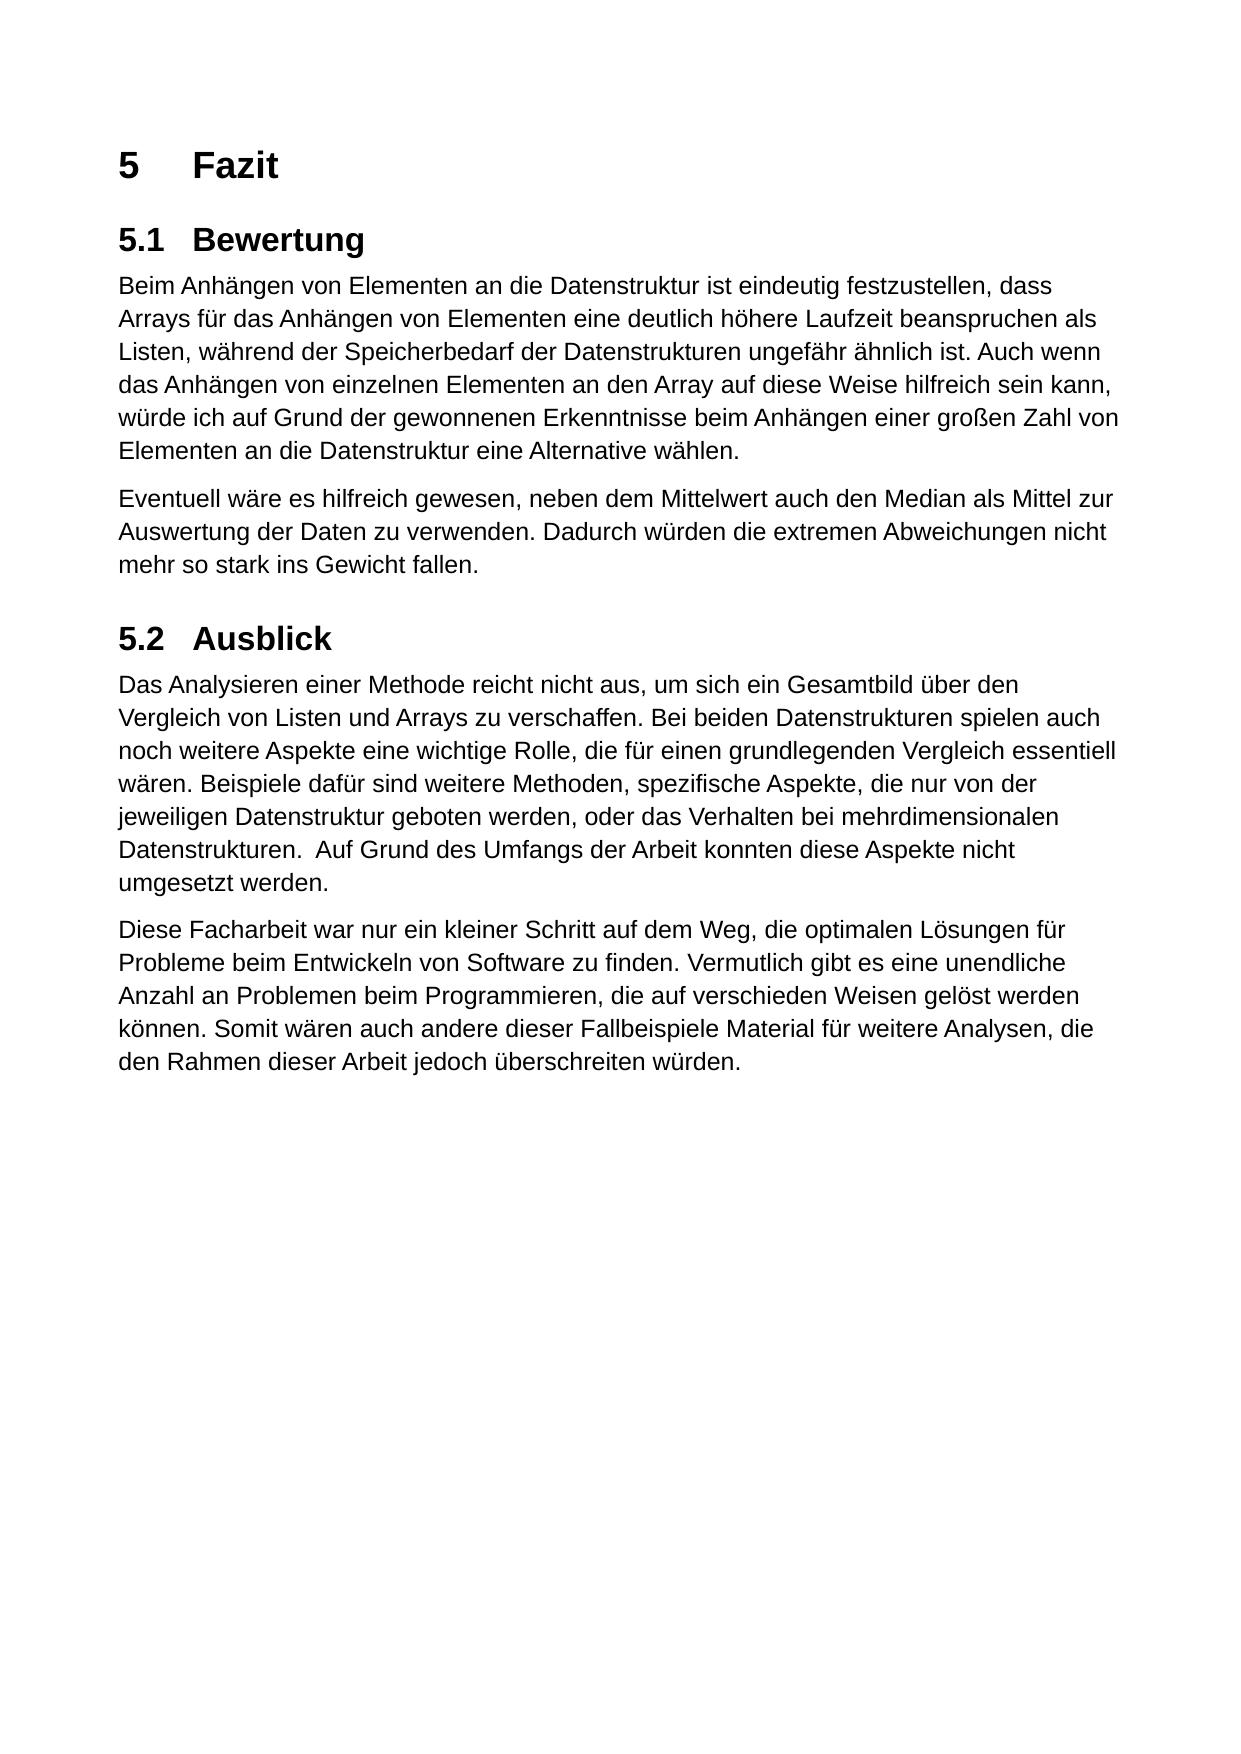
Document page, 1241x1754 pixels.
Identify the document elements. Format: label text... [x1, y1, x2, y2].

subtitle 5.1 Bewertung [118, 220, 1122, 259]
subtitle 5.2 Ausblick [118, 618, 1122, 657]
text Beim Anhängen von Elementen an die Datenstruktur ist eindeutig festzustellen, dass Arrays für das Anhängen von Elementen eine deutlich höhere Laufzeit beanspruchen als Listen, während der Speicherbedarf der Datenstrukturen ungefähr ähnlich ist. Auch wenn das Anhängen von einzelnen Elementen an den Array auf diese Weise hilfreich sein kann, würde ich auf Grund der gewonnenen Erkenntnisse beim Anhängen einer großen Zahl von Elementen an die Datenstruktur eine Alternative wählen. [118, 271, 1122, 465]
subtitle 5 Fazit [118, 143, 1122, 187]
text Das Analysieren einer Methode reicht nicht aus, um sich ein Gesamtbild über den Vergleich von Listen und Arrays zu verschaffen. Bei beiden Datenstrukturen spielen auch noch weitere Aspekte eine wichtige Rolle, die für einen grundlegenden Vergleich essentiell wären. Beispiele dafür sind weitere Methoden, spezifische Aspekte, die nur von der jeweiligen Datenstruktur geboten werden, oder das Verhalten bei mehrdimensionalen Datenstrukturen. Auf Grund des Umfangs der Arbeit konnten diese Aspekte nicht umgesetzt werden. [118, 669, 1122, 896]
text Eventuell wäre es hilfreich gewesen, neben dem Mittelwert auch den Median als Mittel zur Auswertung der Daten zu verwenden. Dadurch würden die extremen Abweichungen nicht mehr so stark ins Gewicht fallen. [118, 484, 1122, 579]
text Diese Facharbeit war nur ein kleiner Schritt auf dem Weg, die optimalen Lösungen für Probleme beim Entwickeln von Software zu finden. Vermutlich gibt es eine unendliche Anzahl an Problemen beim Programmieren, die auf verschieden Weisen gelöst werden können. Somit wären auch andere dieser Fallbeispiele Material für weitere Analysen, die den Rahmen dieser Arbeit jedoch überschreiten würden. [118, 915, 1122, 1076]
